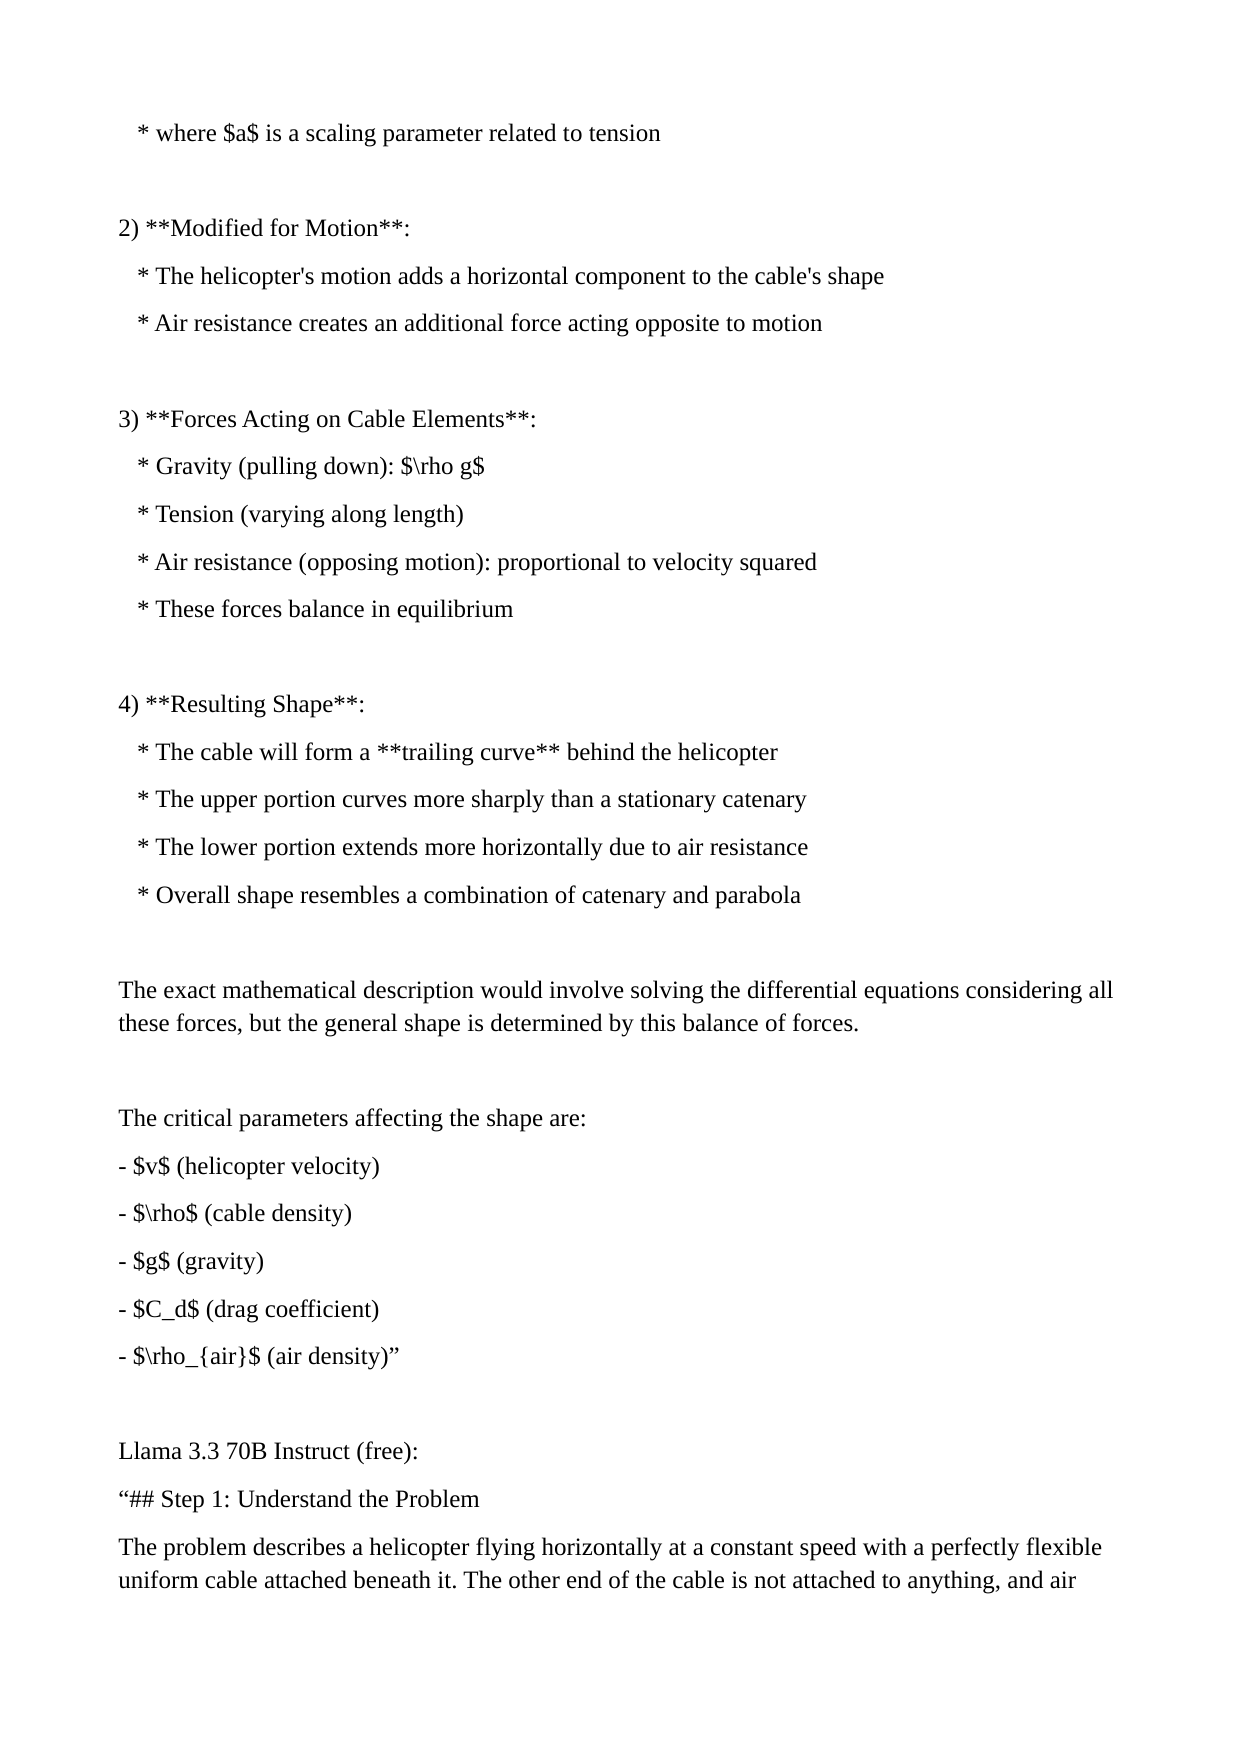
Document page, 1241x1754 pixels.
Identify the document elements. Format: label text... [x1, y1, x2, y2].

text * The upper portion curves more sharply than a stationary catenary [118, 784, 1122, 813]
text * Gravity (pulling down): $\rho g$ [118, 451, 1122, 480]
text Llama 3.3 70B Instruct (free): [118, 1436, 1122, 1465]
text 2) **Modified for Motion**: [118, 213, 1122, 242]
text * Air resistance creates an additional force acting opposite to motion [118, 308, 1122, 337]
text * Overall shape resembles a combination of catenary and parabola [118, 880, 1122, 908]
text * where $a$ is a scaling parameter related to tension [118, 118, 1122, 147]
text * Air resistance (opposing motion): proportional to velocity squared [118, 547, 1122, 575]
text - $v$ (helicopter velocity) [118, 1151, 1122, 1179]
text - $C_d$ (drag coefficient) [118, 1294, 1122, 1322]
text * Tension (varying along length) [118, 499, 1122, 528]
text - $\rho$ (cable density) [118, 1198, 1122, 1227]
text * The helicopter's motion adds a horizontal component to the cable's shape [118, 261, 1122, 290]
text 4) **Resulting Shape**: [118, 689, 1122, 718]
text - $\rho_{air}$ (air density)” [118, 1341, 1122, 1370]
text 3) **Forces Acting on Cable Elements**: [118, 404, 1122, 432]
text - $g$ (gravity) [118, 1246, 1122, 1275]
text * The lower portion extends more horizontally due to air resistance [118, 832, 1122, 861]
text “## Step 1: Understand the Problem [118, 1484, 1122, 1513]
text The critical parameters affecting the shape are: [118, 1103, 1122, 1132]
text The exact mathematical description would involve solving the differential equations considering all these forces, but the general shape is determined by this balance of forces. [118, 975, 1122, 1037]
text * The cable will form a **trailing curve** behind the helicopter [118, 737, 1122, 766]
text * These forces balance in equilibrium [118, 594, 1122, 623]
text The problem describes a helicopter flying horizontally at a constant speed with a perfectly flexible uniform cable attached beneath it. The other end of the cable is not attached to anything, and air [118, 1532, 1122, 1593]
